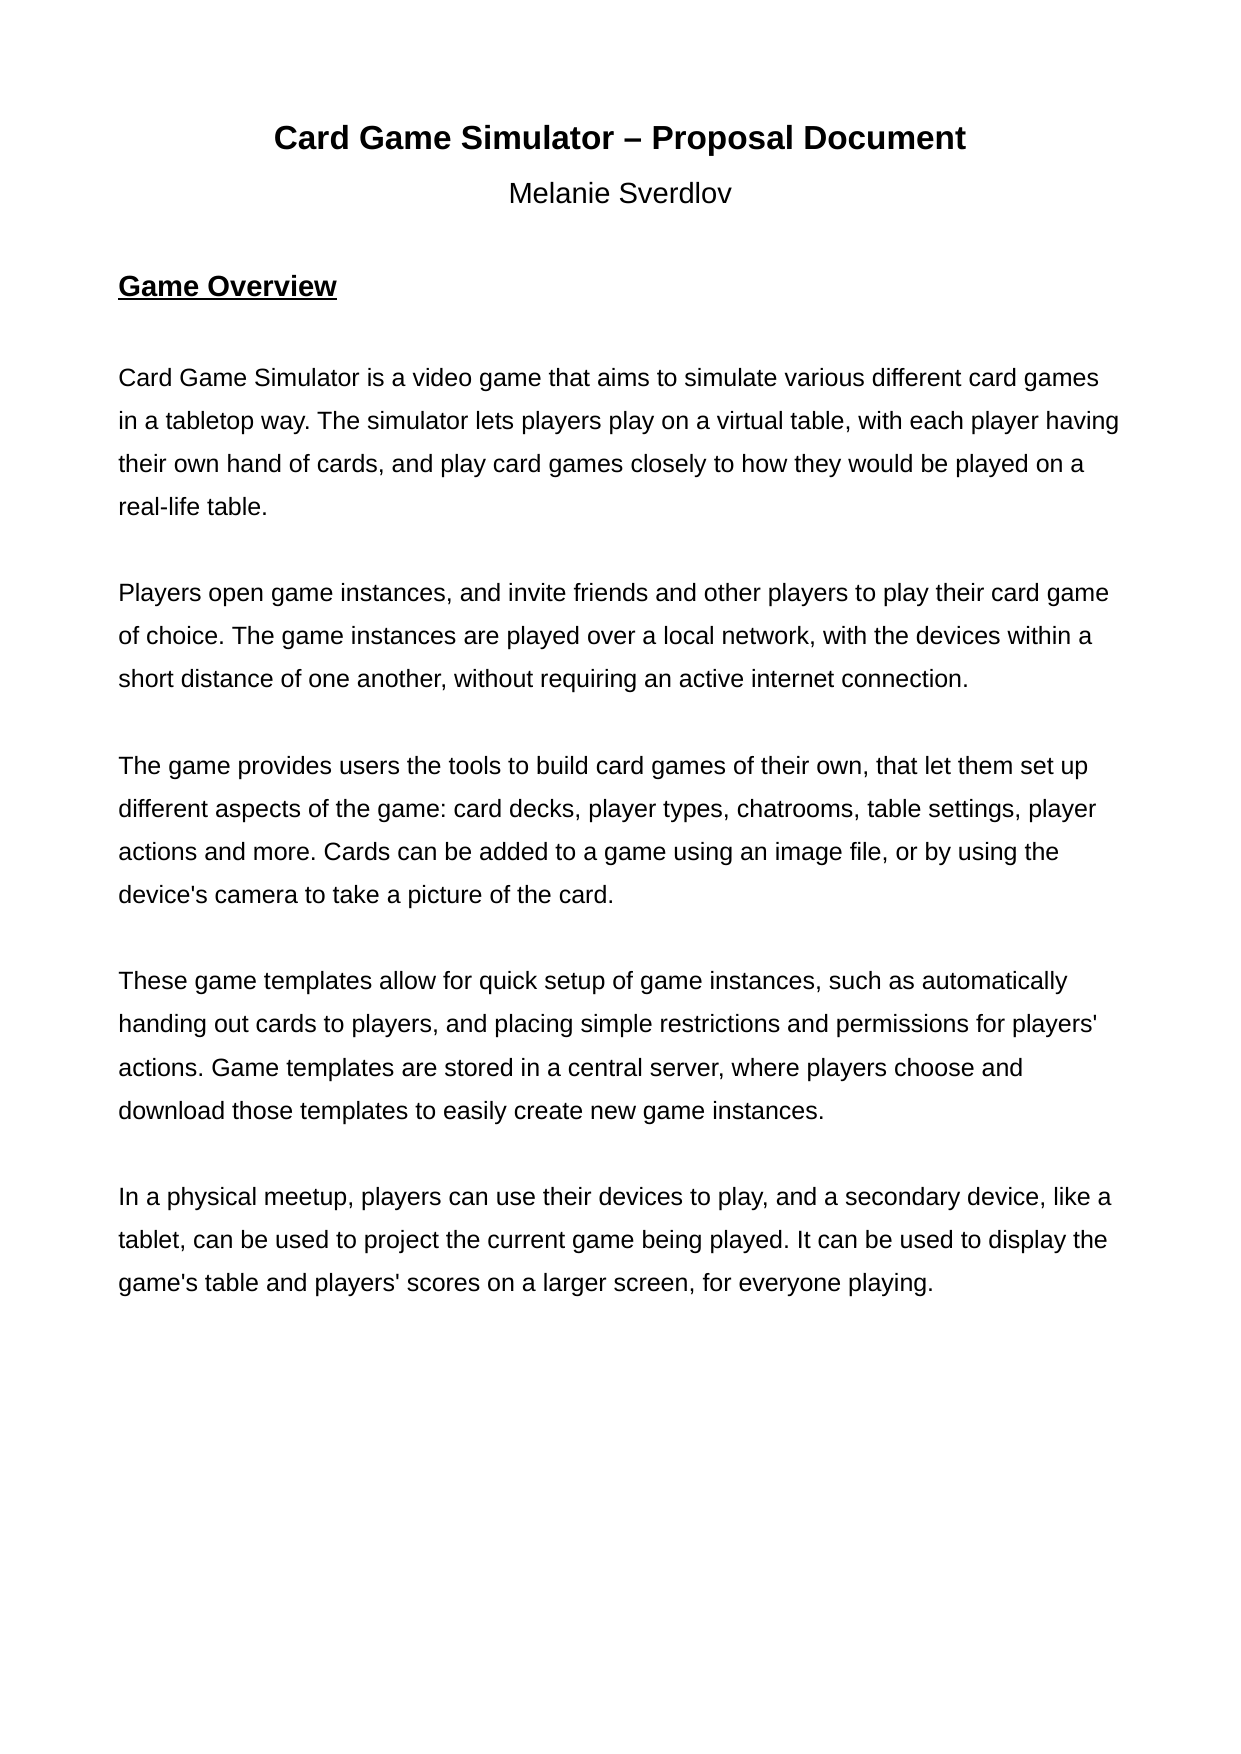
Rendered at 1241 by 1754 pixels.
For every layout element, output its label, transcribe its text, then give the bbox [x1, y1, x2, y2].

text Card Game Simulator – Proposal Document [118, 118, 1122, 157]
text Game Overview [118, 269, 1122, 303]
text Card Game Simulator is a video game that aims to simulate various different card games in a tabletop way. The simulator lets players play on a virtual table, with each player having their own hand of cards, and play card games closely to how they would be played on a real-life table. Players open game instances, and invite friends and other players to play their card game of choice. The game instances are played over a local network, with the devices within a short distance of one another, without requiring an active internet connection. The game provides users the tools to build card games of their own, that let them set up different aspects of the game: card decks, player types, chatrooms, table settings, player actions and more. Cards can be added to a game using an image file, or by using the device's camera to take a picture of the card. These game templates allow for quick setup of game instances, such as automatically handing out cards to players, and placing simple restrictions and permissions for players' actions. Game templates are stored in a central server, where players choose and download those templates to easily create new game instances. In a physical meetup, players can use their devices to play, and a secondary device, like a tablet, can be used to project the current game being played. It can be used to display the game's table and players' scores on a larger screen, for everyone playing. [118, 319, 1122, 1383]
text Melanie Sverdlov [118, 176, 1122, 209]
